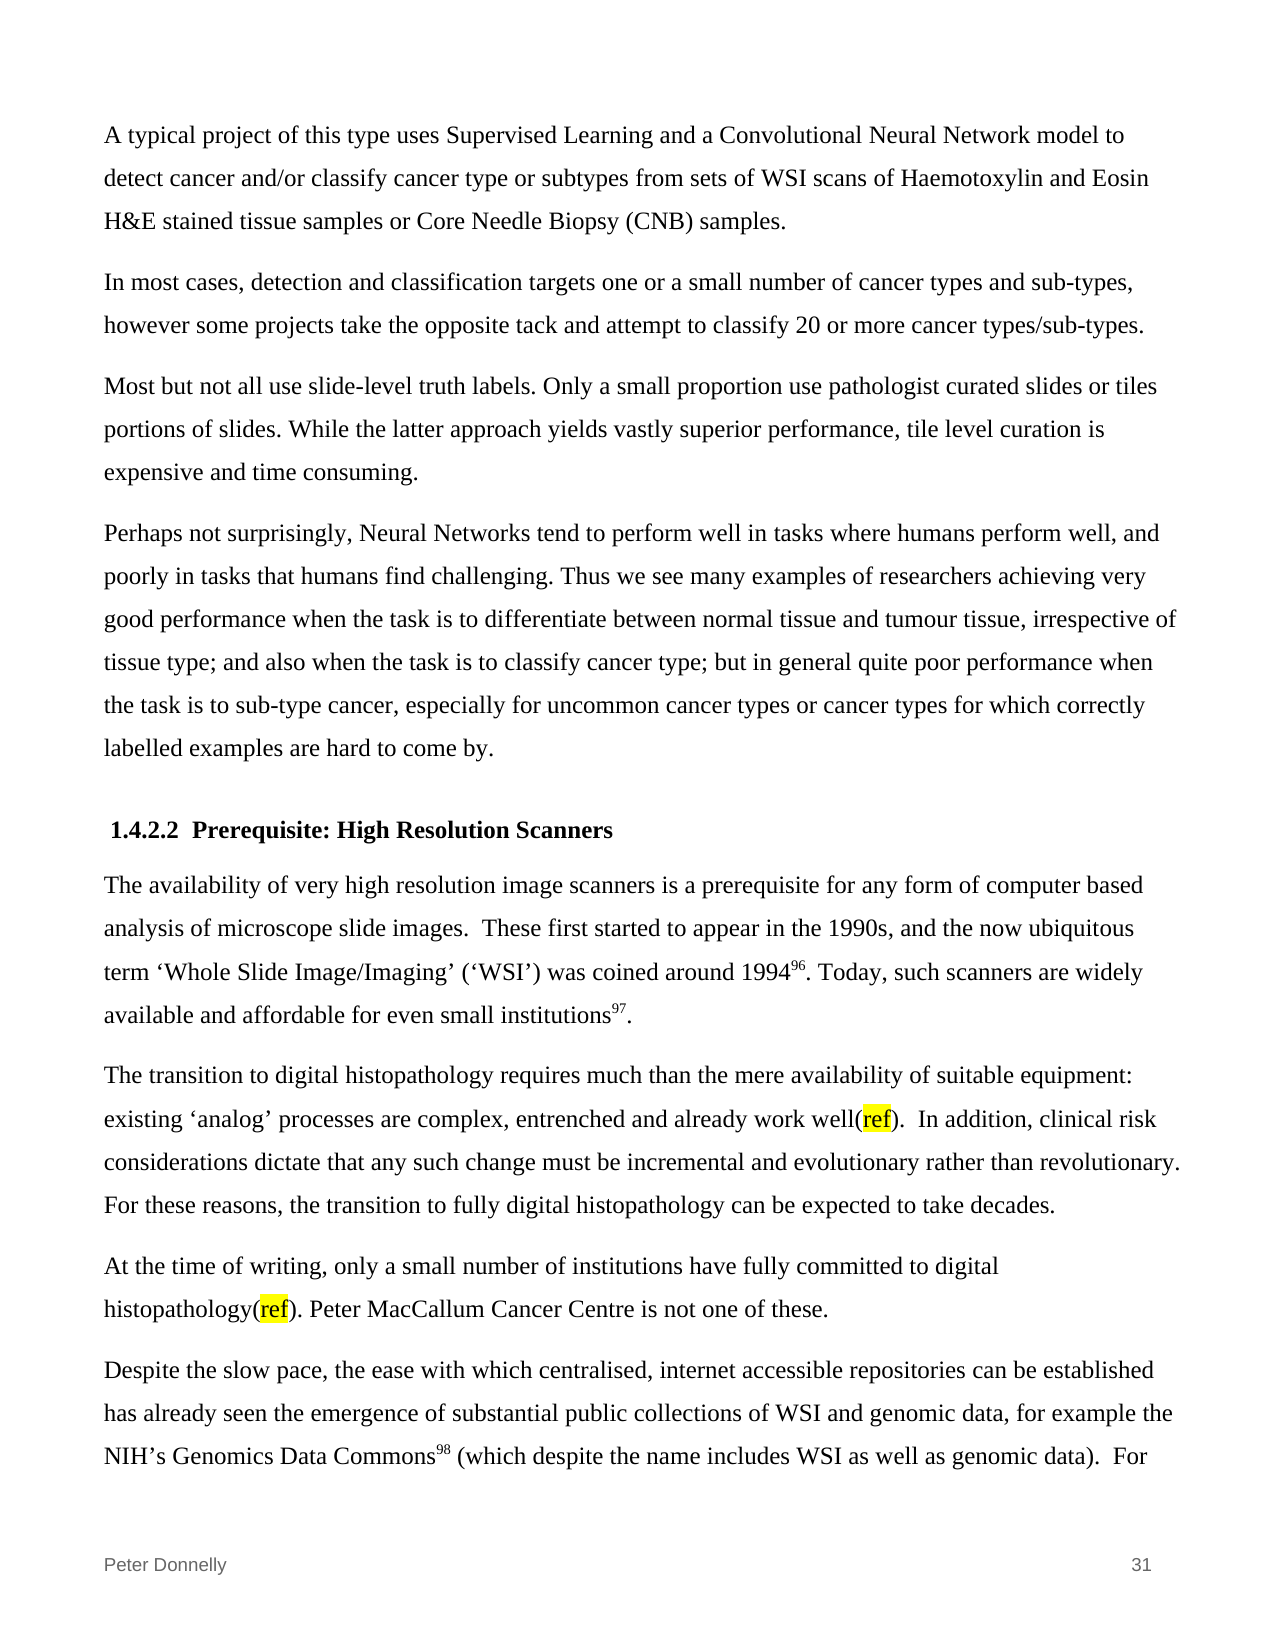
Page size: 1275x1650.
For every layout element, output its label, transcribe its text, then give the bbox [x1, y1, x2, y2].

text Most but not all use slide-level truth labels. Only a small proportion use pathologist curated slides or tiles portions of slides. While the latter approach yields vastly superior performance, tile level curation is expensive and time consuming. [103, 371, 1181, 486]
text The availability of very high resolution image scanners is a prerequisite for any form of computer based analysis of microscope slide images. These first started to appear in the 1990s, and the now ubiquitous term ‘Whole Slide Image/Imaging’ (‘WSI’) was coined around 1994. Today, such scanners are widely available and affordable for even small institutions. [103, 870, 1181, 1028]
text In most cases, detection and classification targets one or a small number of cancer types and sub-types, however some projects take the opposite tack and attempt to classify 20 or more cancer types/sub-types. [103, 267, 1181, 339]
text Despite the slow pace, the ease with which centralised, internet accessible repositories can be established has already seen the emergence of substantial public collections of WSI and genomic data, for example the NIH’s Genomics Data Commons (which despite the name includes WSI as well as genomic data). For [103, 1355, 1181, 1470]
subtitle Prerequisite: High Resolution Scanners [103, 815, 1181, 844]
text Perhaps not surprisingly, Neural Networks tend to perform well in tasks where humans perform well, and poorly in tasks that humans find challenging. Thus we see many examples of researchers achieving very good performance when the task is to differentiate between normal tissue and tumour tissue, irrespective of tissue type; and also when the task is to classify cancer type; but in general quite poor performance when the task is to sub-type cancer, especially for uncommon cancer types or cancer types for which correctly labelled examples are hard to come by. [103, 518, 1181, 762]
text A typical project of this type uses Supervised Learning and a Convolutional Neural Network model to detect cancer and/or classify cancer type or subtypes from sets of WSI scans of Haemotoxylin and Eosin H&E stained tissue samples or Core Needle Biopsy (CNB) samples. [103, 120, 1181, 235]
text At the time of writing, only a small number of institutions have fully committed to digital histopathology(ref). Peter MacCallum Cancer Centre is not one of these. [103, 1251, 1181, 1323]
text The transition to digital histopathology requires much than the mere availability of suitable equipment: existing ‘analog’ processes are complex, entrenched and already work well(ref). In addition, clinical risk considerations dictate that any such change must be incremental and evolutionary rather than revolutionary. For these reasons, the transition to fully digital histopathology can be expected to take decades. [103, 1061, 1181, 1219]
